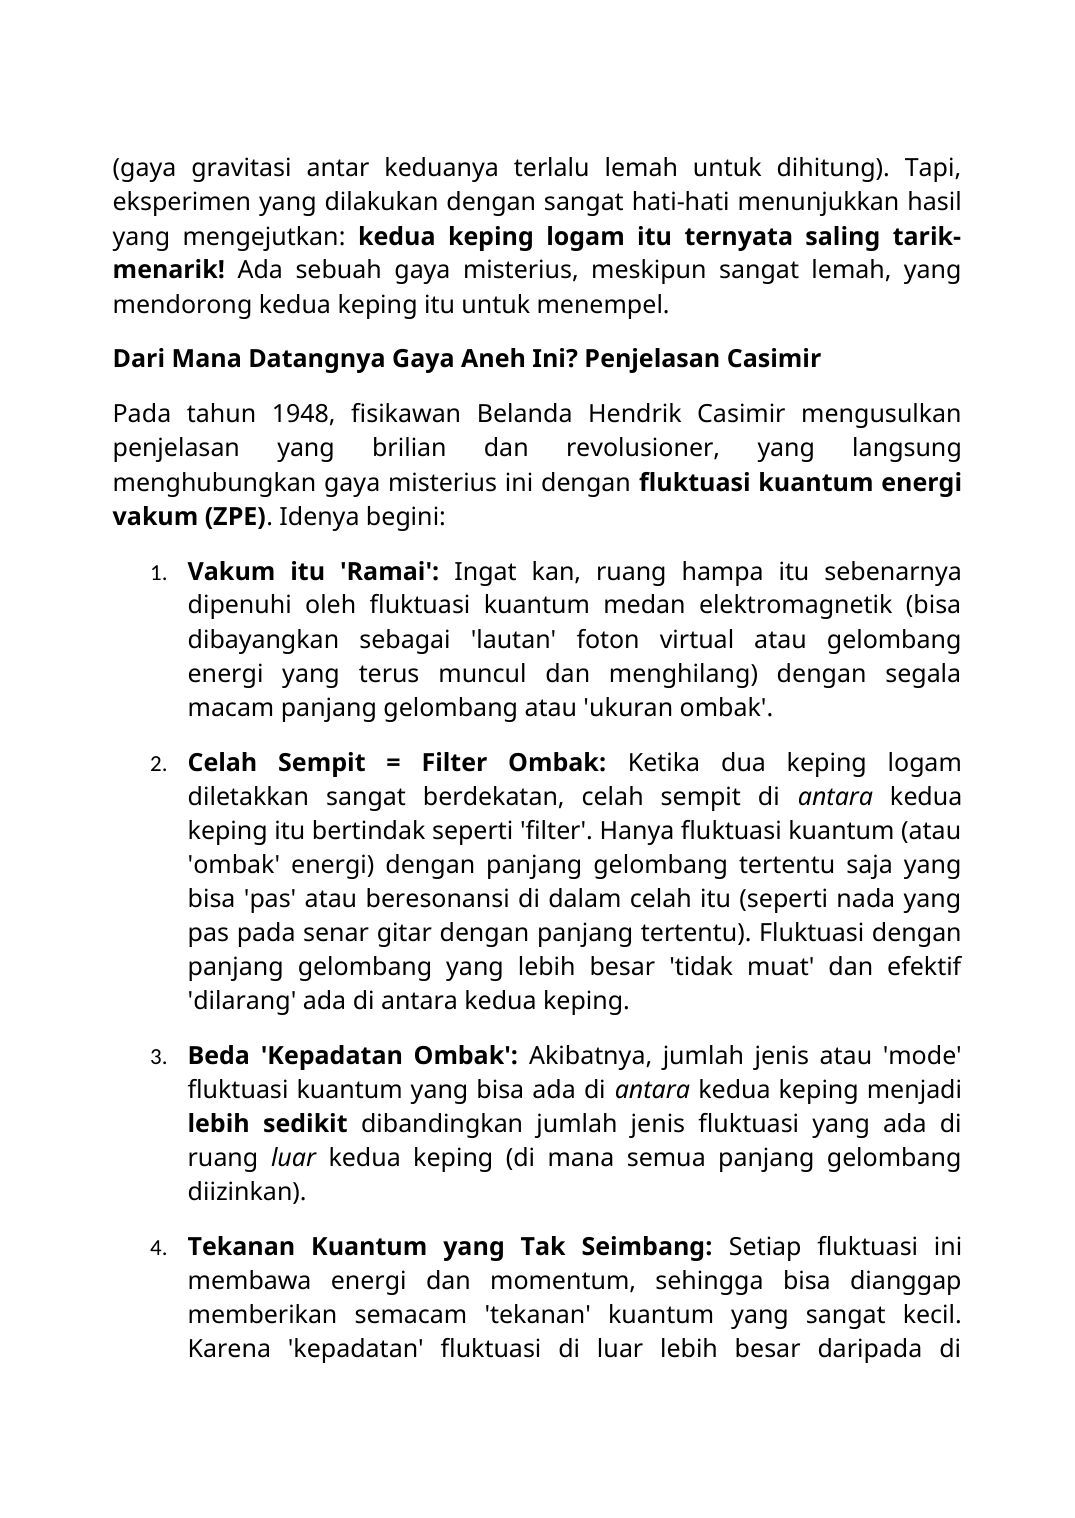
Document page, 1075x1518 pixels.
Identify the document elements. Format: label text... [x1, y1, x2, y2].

list Celah Sempit = Filter Ombak: Ketika dua keping logam diletakkan sangat berdekatan, celah sempit di antara kedua keping itu bertindak seperti 'filter'. Hanya fluktuasi kuantum (atau 'ombak' energi) dengan panjang gelombang tertentu saja yang bisa 'pas' atau beresonansi di dalam celah itu (seperti nada yang pas pada senar gitar dengan panjang tertentu). Fluktuasi dengan panjang gelombang yang lebih besar 'tidak muat' dan efektif 'dilarang' ada di antara kedua keping. [150, 744, 962, 1017]
text Dari Mana Datangnya Gaya Aneh Ini? Penjelasan Casimir [112, 341, 962, 375]
list Beda 'Kepadatan Ombak': Akibatnya, jumlah jenis atau 'mode' fluktuasi kuantum yang bisa ada di antara kedua keping menjadi lebih sedikit dibandingkan jumlah jenis fluktuasi yang ada di ruang luar kedua keping (di mana semua panjang gelombang diizinkan). [150, 1038, 962, 1208]
list Vakum itu 'Ramai': Ingat kan, ruang hampa itu sebenarnya dipenuhi oleh fluktuasi kuantum medan elektromagnetik (bisa dibayangkan sebagai 'lautan' foton virtual atau gelombang energi yang terus muncul dan menghilang) dengan segala macam panjang gelombang atau 'ukuran ombak'. [150, 553, 962, 723]
list Tekanan Kuantum yang Tak Seimbang: Setiap fluktuasi ini membawa energi dan momentum, sehingga bisa dianggap memberikan semacam 'tekanan' kuantum yang sangat kecil. Karena 'kepadatan' fluktuasi di luar lebih besar daripada di [150, 1229, 962, 1365]
text (gaya gravitasi antar keduanya terlalu lemah untuk dihitung). Tapi, eksperimen yang dilakukan dengan sangat hati-hati menunjukkan hasil yang mengejutkan: kedua keping logam itu ternyata saling tarik-menarik! Ada sebuah gaya misterius, meskipun sangat lemah, yang mendorong kedua keping itu untuk menempel. [112, 150, 962, 320]
text Pada tahun 1948, fisikawan Belanda Hendrik Casimir mengusulkan penjelasan yang brilian dan revolusioner, yang langsung menghubungkan gaya misterius ini dengan fluktuasi kuantum energi vakum (ZPE). Idenya begini: [112, 396, 962, 532]
